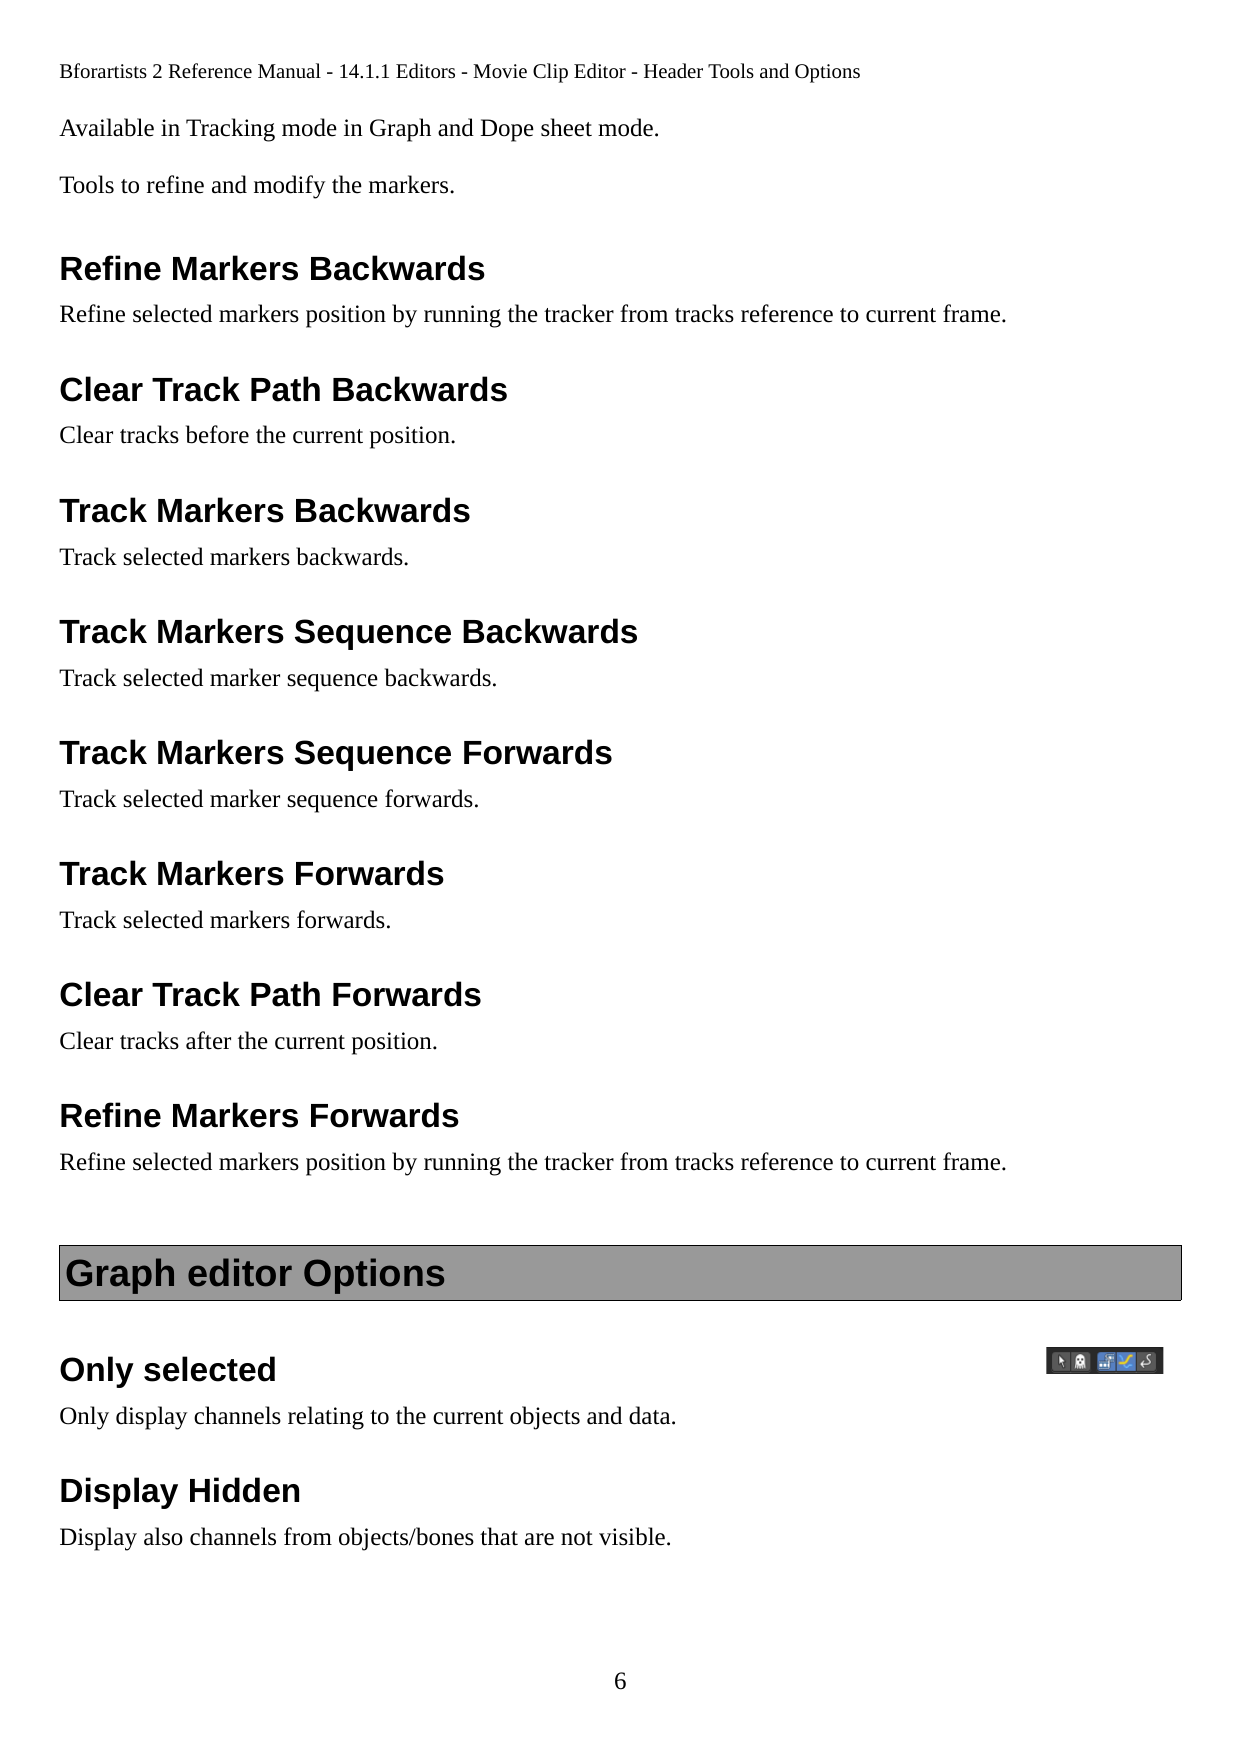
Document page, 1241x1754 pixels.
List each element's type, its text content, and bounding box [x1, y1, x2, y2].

text Only display channels relating to the current objects and data. [59, 1401, 1181, 1430]
text Available in Tracking mode in Graph and Dope sheet mode. [59, 113, 1181, 141]
text Display also channels from objects/bones that are not visible. [59, 1522, 1181, 1551]
text Track selected markers backwards. [59, 542, 1181, 570]
table_header Graph editor Options [60, 1246, 1181, 1300]
text Track selected marker sequence backwards. [59, 663, 1181, 691]
text Track selected markers forwards. [59, 905, 1181, 933]
text Clear tracks before the current position. [59, 421, 1181, 449]
subtitle Refine Markers Forwards [59, 1096, 1181, 1134]
subtitle Track Markers Backwards [59, 491, 1181, 529]
text Track selected marker sequence forwards. [59, 784, 1181, 812]
text Refine selected markers position by running the tracker from tracks reference to current frame. [59, 299, 1181, 328]
subtitle Only selected [59, 1350, 1181, 1388]
subtitle Display Hidden [59, 1471, 1181, 1509]
picture [1046, 1347, 1164, 1374]
subtitle Track Markers Sequence Backwards [59, 612, 1181, 650]
text Refine selected markers position by running the tracker from tracks reference to current frame. [59, 1147, 1181, 1176]
subtitle Track Markers Sequence Forwards [59, 733, 1181, 771]
text Clear tracks after the current position. [59, 1026, 1181, 1054]
subtitle Refine Markers Backwards [59, 248, 1181, 287]
subtitle Clear Track Path Backwards [59, 369, 1181, 408]
text Tools to refine and modify the markers. [59, 170, 1181, 199]
subtitle Clear Track Path Forwards [59, 975, 1181, 1013]
subtitle Track Markers Forwards [59, 854, 1181, 892]
